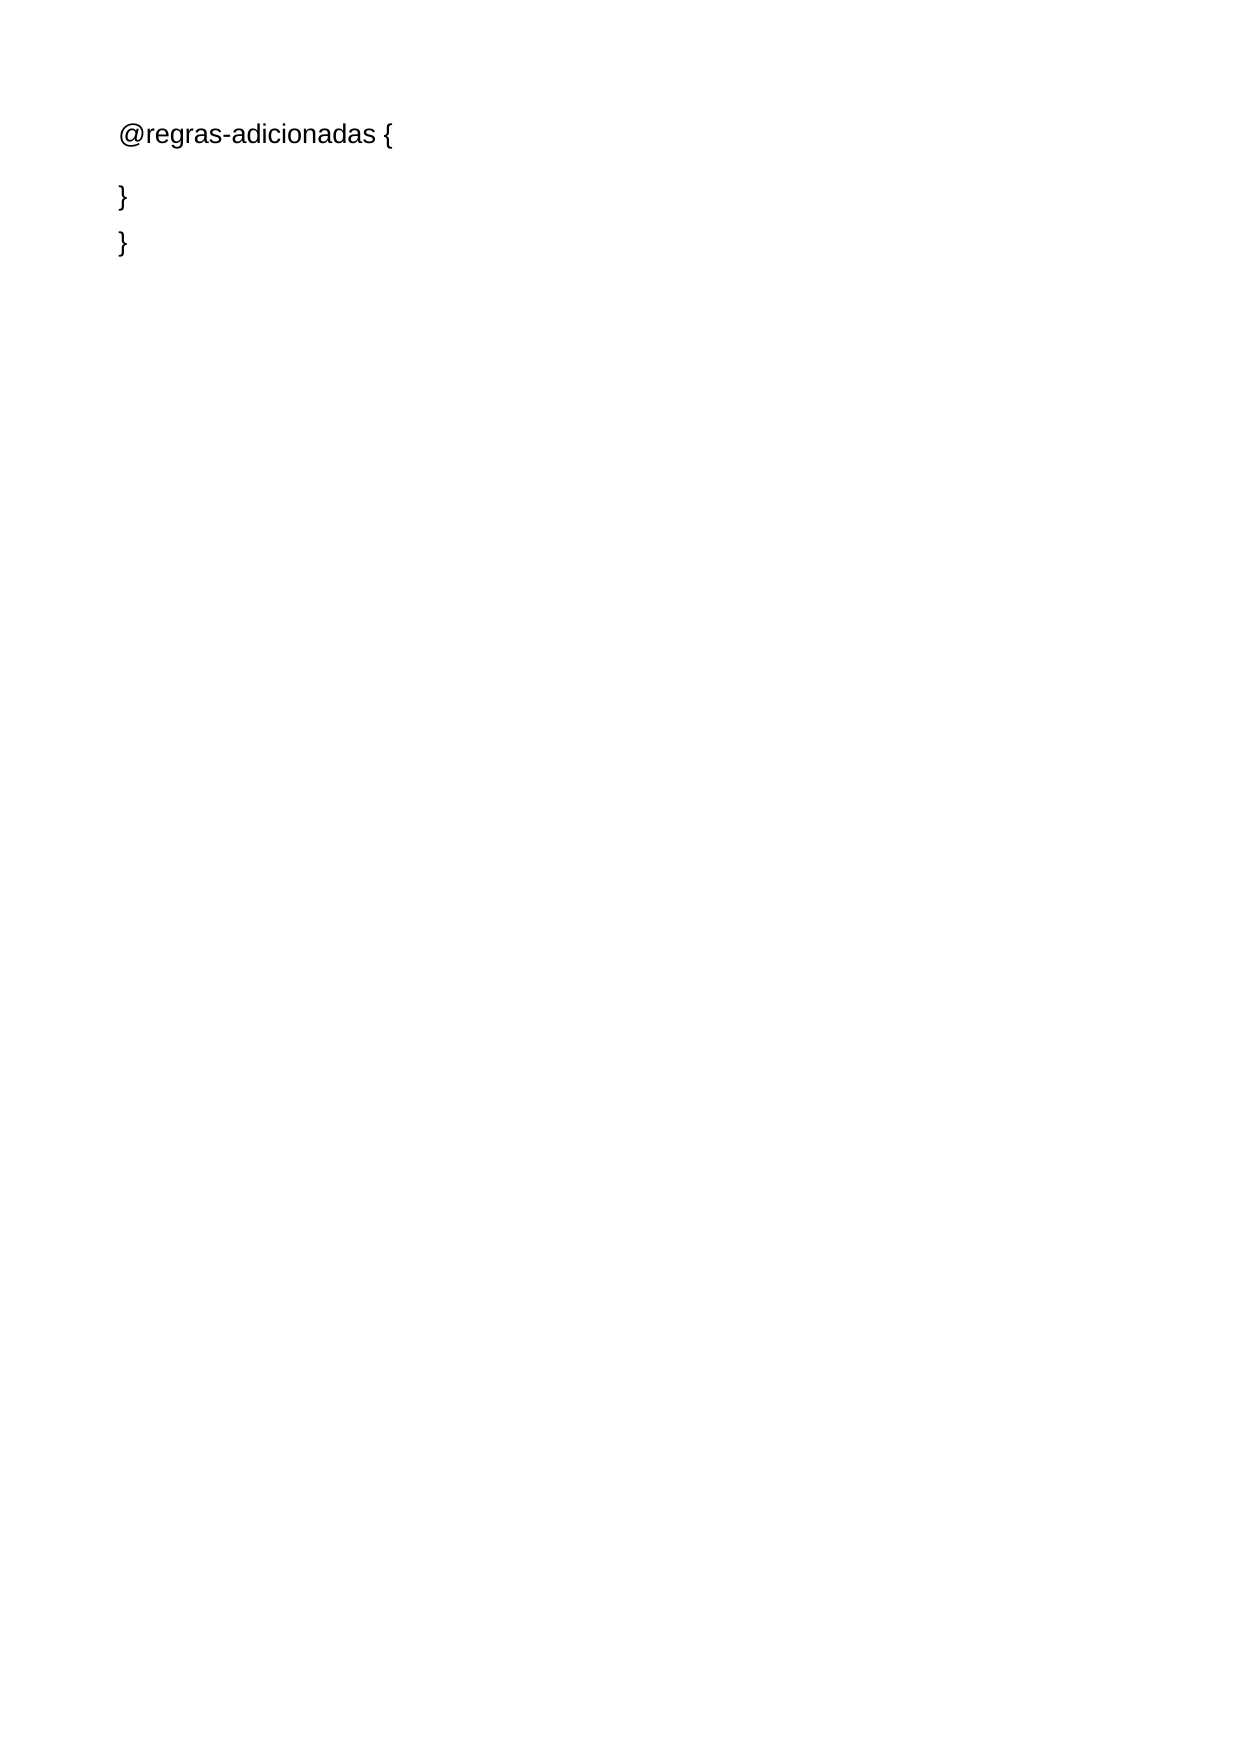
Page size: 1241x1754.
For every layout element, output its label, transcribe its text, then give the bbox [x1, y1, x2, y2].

text } } [118, 179, 1122, 258]
text @regras-adicionadas { [118, 118, 1122, 149]
